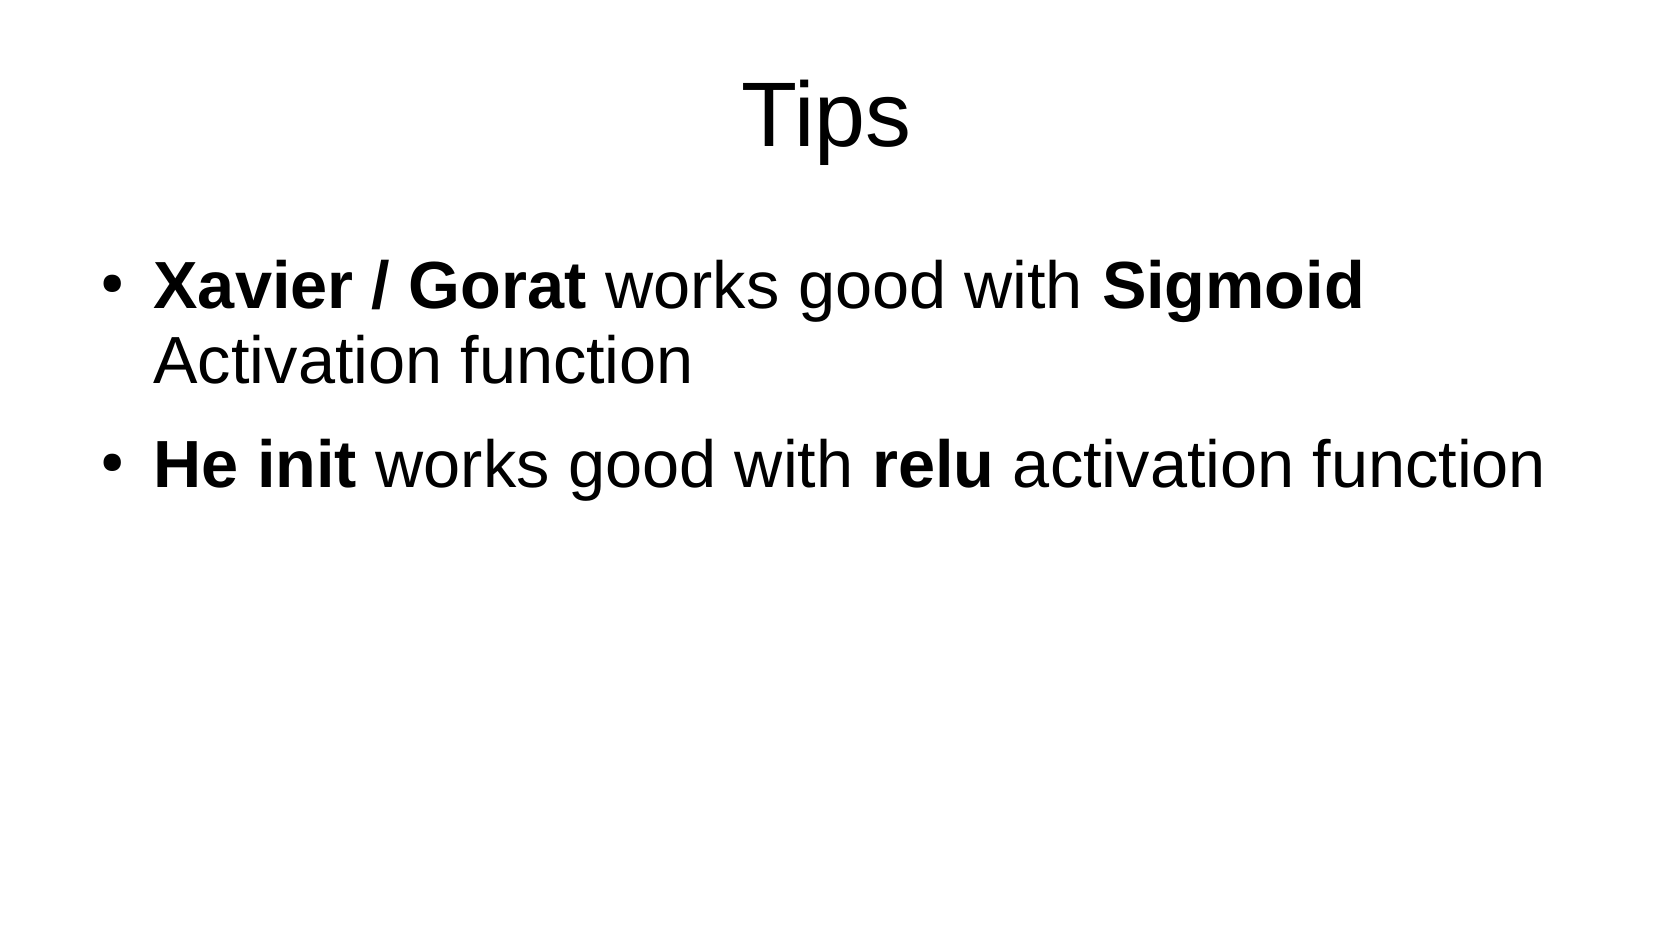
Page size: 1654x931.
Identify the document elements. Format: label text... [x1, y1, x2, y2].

list Xavier / Gorat works good with Sigmoid Activation function He init works good with relu activation function [82, 248, 1571, 788]
title Tips [82, 37, 1571, 193]
